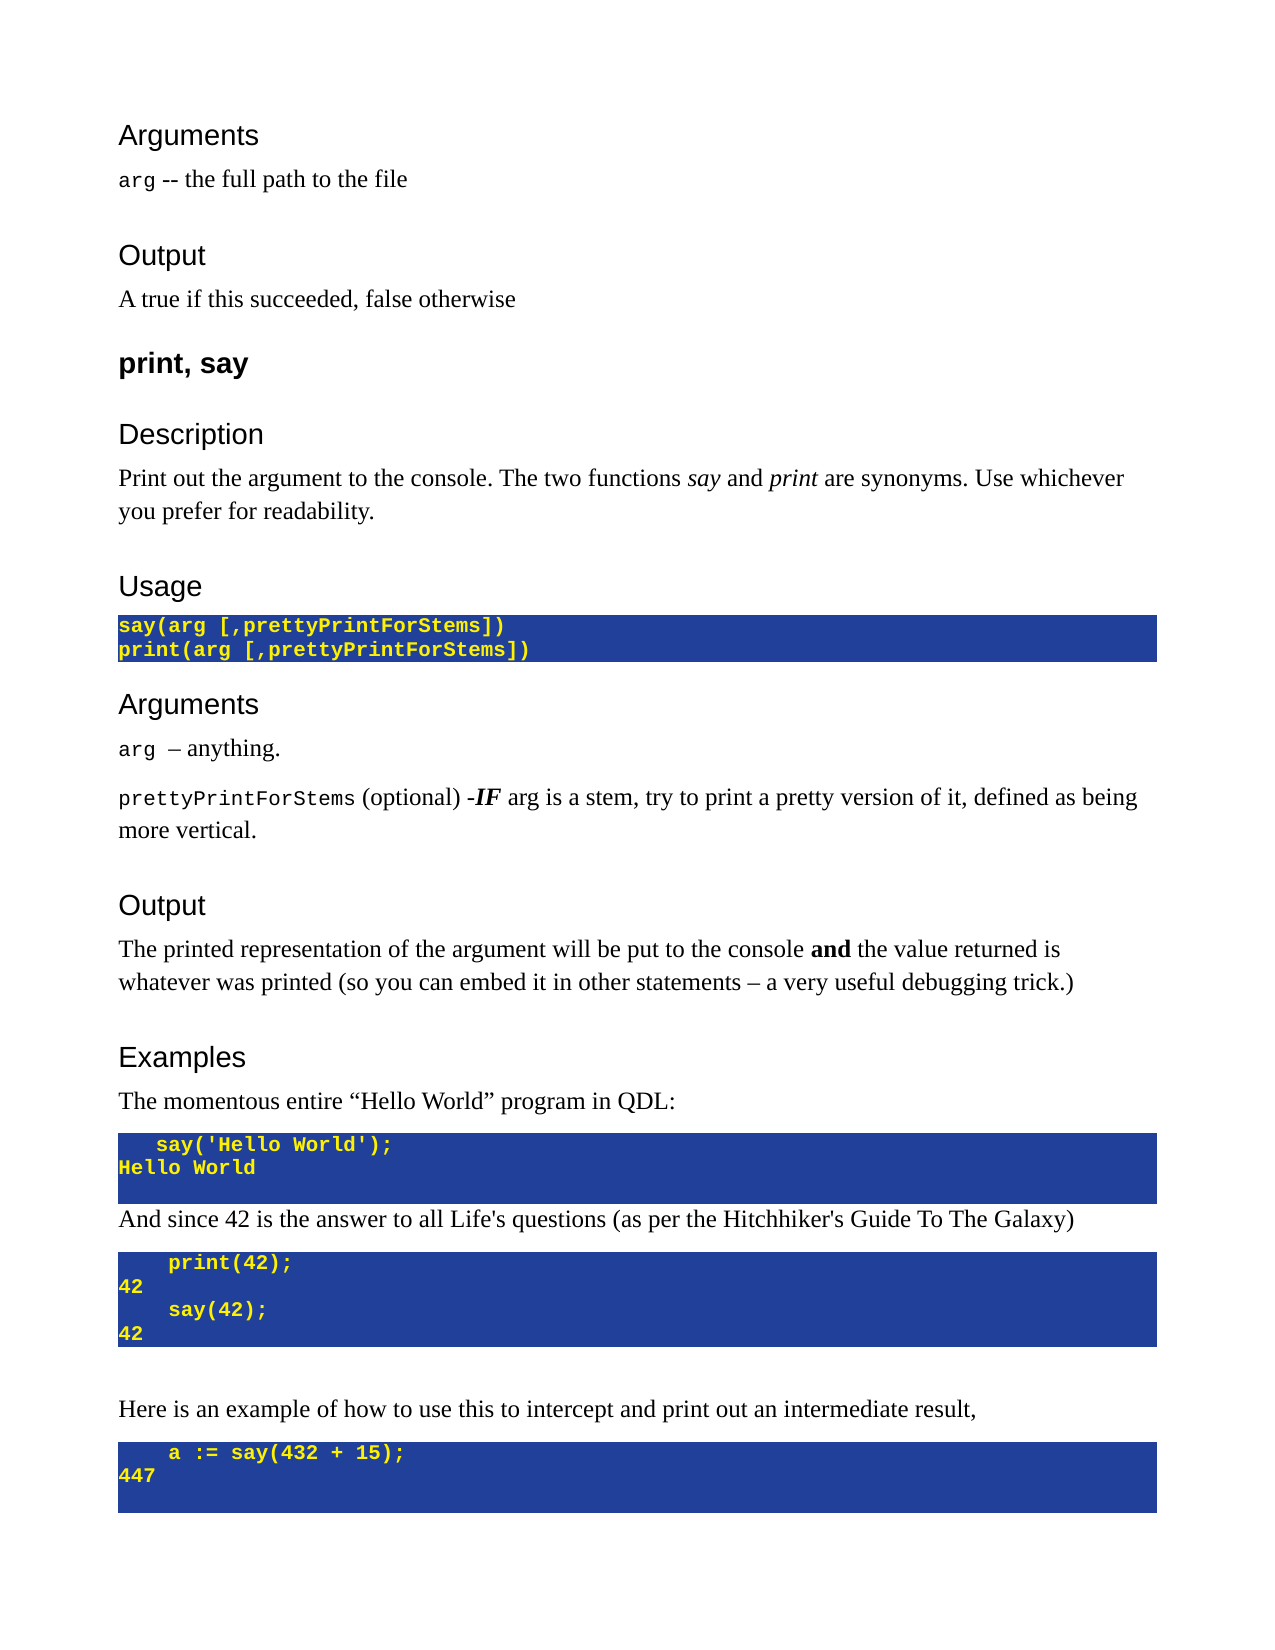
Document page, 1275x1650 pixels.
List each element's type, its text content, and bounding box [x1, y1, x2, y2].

text 447 [118, 1466, 1157, 1489]
text A true if this succeeded, false otherwise [118, 284, 1157, 312]
text Hello World [118, 1157, 1157, 1181]
text prettyPrintForStems (optional) -IF arg is a stem, try to print a pretty version of it, defined as being more vertical. [118, 782, 1157, 844]
subtitle Description [118, 417, 1157, 451]
subtitle Output [118, 888, 1157, 922]
subtitle Output [118, 238, 1157, 271]
text say('Hello World'); [118, 1133, 1157, 1157]
text 42 [118, 1323, 1157, 1347]
text say(42); [118, 1299, 1157, 1323]
text The momentous entire “Hello World” program in QDL: [118, 1086, 1157, 1115]
text Print out the argument to the console. The two functions say and print are synonyms. Use whichever you prefer for readability. [118, 463, 1157, 525]
text arg – anything. [118, 733, 1157, 763]
text The printed representation of the argument will be put to the console and the value returned is whatever was printed (so you can embed it in other statements – a very useful debugging trick.) [118, 934, 1157, 996]
text say(arg [,prettyPrintForStems]) [118, 615, 1157, 638]
subtitle Arguments [118, 118, 1157, 152]
text a := say(432 + 15); [118, 1442, 1157, 1466]
text print(42); [118, 1252, 1157, 1276]
subtitle Usage [118, 569, 1157, 602]
text Here is an example of how to use this to intercept and print out an intermediate result, [118, 1394, 1157, 1423]
text arg -- the full path to the file [118, 164, 1157, 194]
subtitle Examples [118, 1040, 1157, 1073]
text print(arg [,prettyPrintForStems]) [118, 638, 1157, 662]
text 42 [118, 1276, 1157, 1299]
text And since 42 is the answer to all Life's questions (as per the Hitchhiker's Guide To The Galaxy) [118, 1204, 1157, 1233]
subtitle print, say [118, 346, 1157, 380]
subtitle Arguments [118, 687, 1157, 721]
